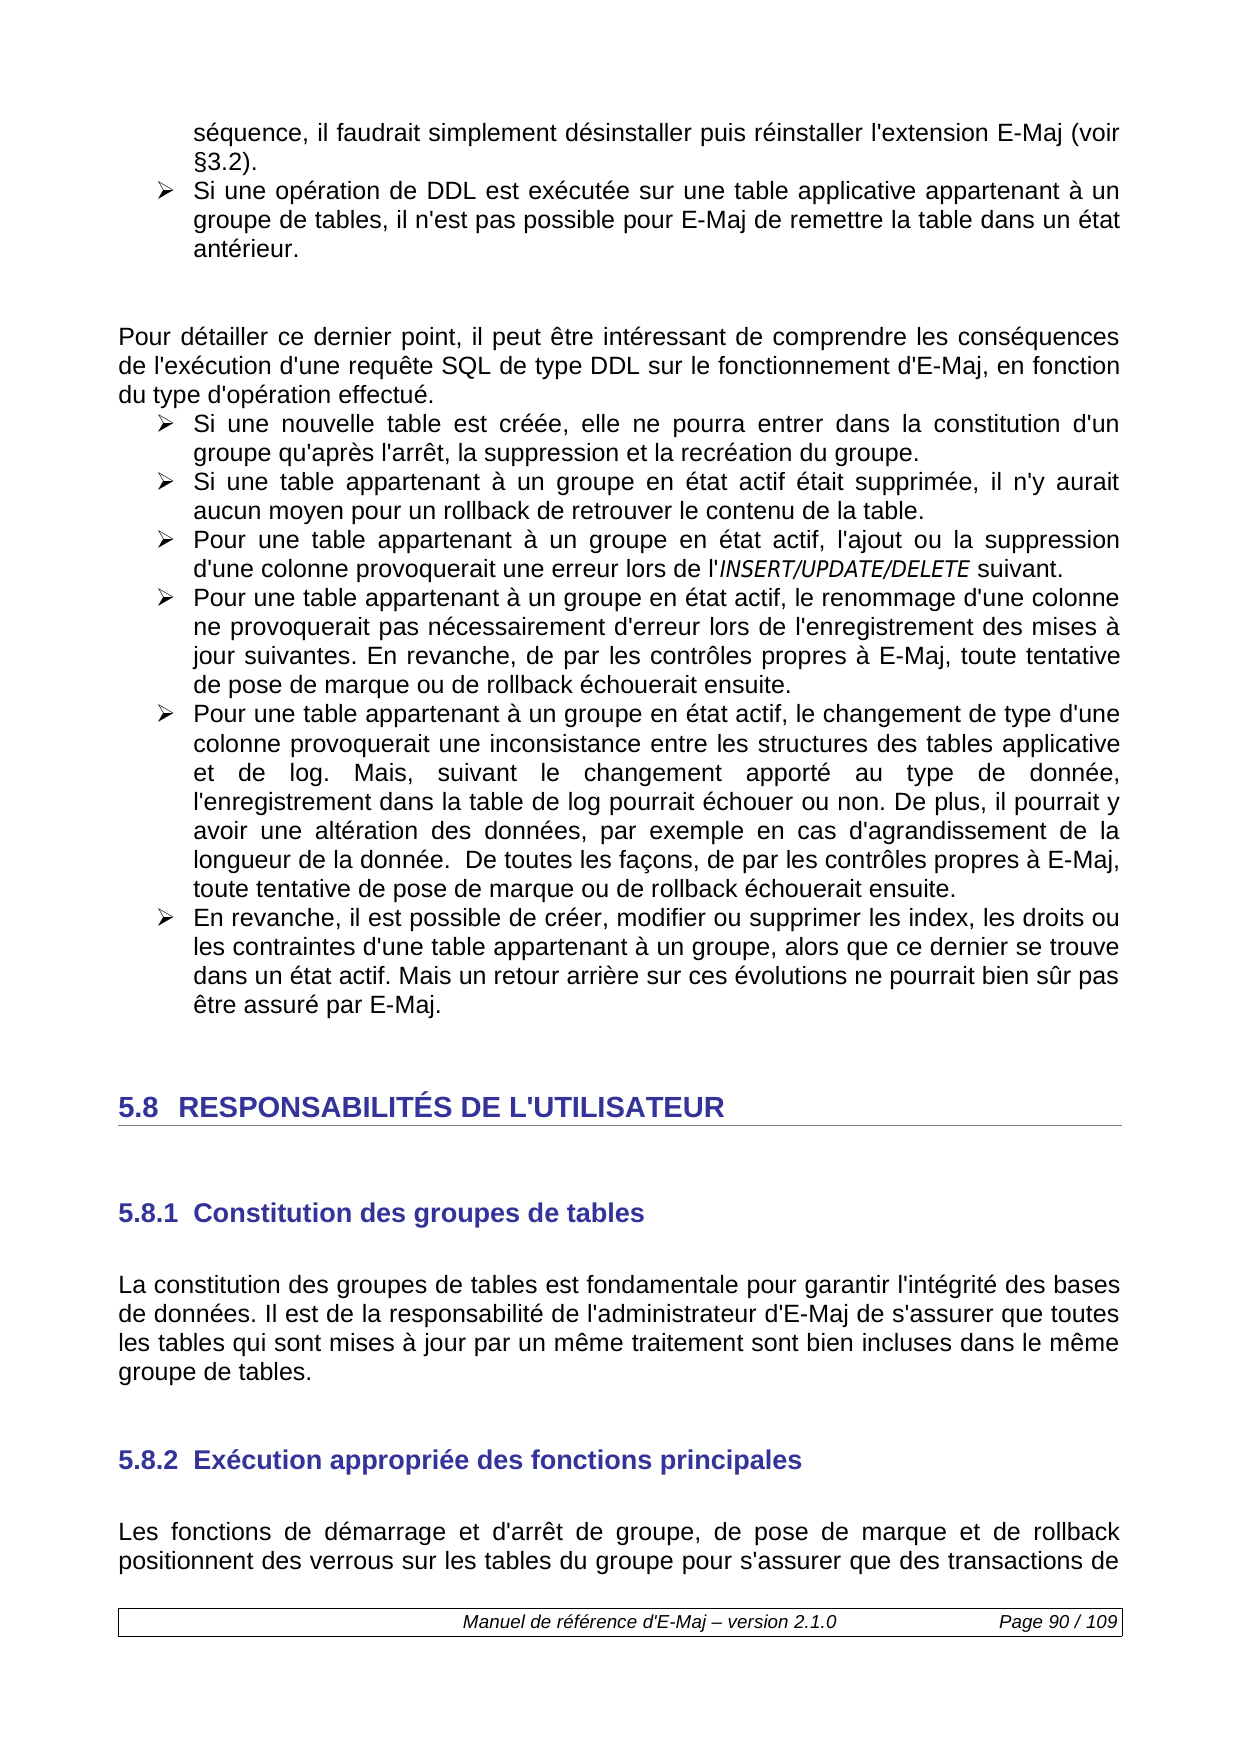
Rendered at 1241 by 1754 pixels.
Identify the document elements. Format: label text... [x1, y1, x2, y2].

list Pour une table appartenant à un groupe en état actif, le changement de type d'une colonne provoquerait une inconsistance entre les structures des tables applicative et de log. Mais, suivant le changement apporté au type de donnée, l'enregistrement dans la table de log pourrait échouer ou non. De plus, il pourrait y avoir une altération des données, par exemple en cas d'agrandissement de la longueur de la donnée. De toutes les façons, de par les contrôles propres à E-Maj, toute tentative de pose de marque ou de rollback échouerait ensuite. [156, 699, 1122, 903]
list Si une opération de DDL est exécutée sur une table applicative appartenant à un groupe de tables, il n'est pas possible pour E-Maj de remettre la table dans un état antérieur. [156, 176, 1122, 263]
text Les fonctions de démarrage et d'arrêt de groupe, de pose de marque et de rollback positionnent des verrous sur les tables du groupe pour s'assurer que des transactions de [118, 1517, 1122, 1575]
text Pour détailler ce dernier point, il peut être intéressant de comprendre les conséquences de l'exécution d'une requête SQL de type DDL sur le fonctionnement d'E-Maj, en fonction du type d'opération effectué. [118, 322, 1122, 409]
list En revanche, il est possible de créer, modifier ou supprimer les index, les droits ou les contraintes d'une table appartenant à un groupe, alors que ce dernier se trouve dans un état actif. Mais un retour arrière sur ces évolutions ne pourrait bien sûr pas être assuré par E-Maj. [156, 903, 1122, 1019]
list séquence, il faudrait simplement désinstaller puis réinstaller l'extension E-Maj (voir §3.2). [156, 118, 1122, 176]
list Pour une table appartenant à un groupe en état actif, l'ajout ou la suppression d'une colonne provoquerait une erreur lors de l'INSERT/UPDATE/DELETE suivant. [156, 525, 1122, 583]
text La constitution des groupes de tables est fondamentale pour garantir l'intégrité des bases de données. Il est de la responsabilité de l'administrateur d'E-Maj de s'assurer que toutes les tables qui sont mises à jour par un même traitement sont bien incluses dans le même groupe de tables. [118, 1269, 1122, 1386]
subtitle Responsabilités de l'utilisateur [118, 1090, 1122, 1125]
list Pour une table appartenant à un groupe en état actif, le renommage d'une colonne ne provoquerait pas nécessairement d'erreur lors de l'enregistrement des mises à jour suivantes. En revanche, de par les contrôles propres à E-Maj, toute tentative de pose de marque ou de rollback échouerait ensuite. [156, 583, 1122, 699]
list Si une table appartenant à un groupe en état actif était supprimée, il n'y aurait aucun moyen pour un rollback de retrouver le contenu de la table. [156, 467, 1122, 525]
subtitle Constitution des groupes de tables [118, 1197, 1122, 1228]
list Si une nouvelle table est créée, elle ne pourra entrer dans la constitution d'un groupe qu'après l'arrêt, la suppression et la recréation du groupe. [156, 409, 1122, 467]
subtitle Exécution appropriée des fonctions principales [118, 1444, 1122, 1475]
